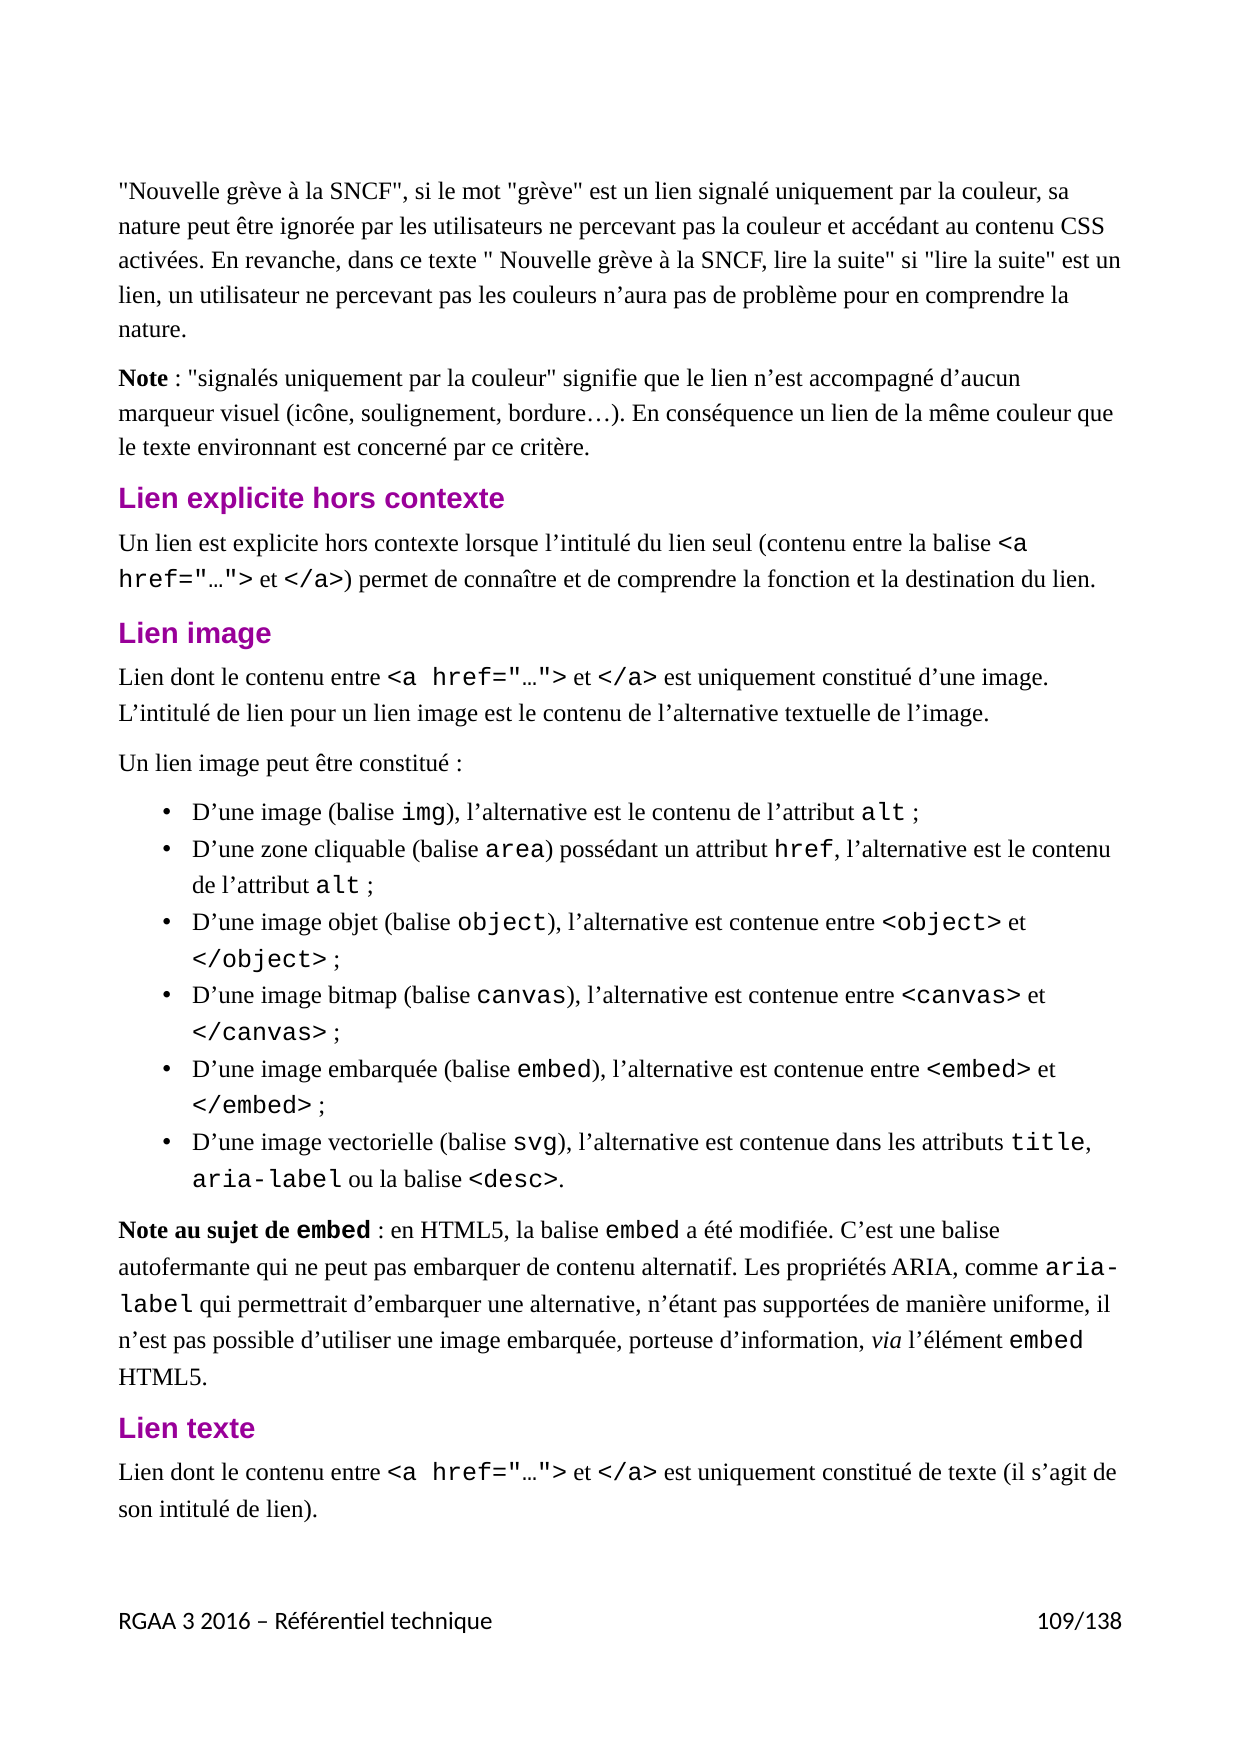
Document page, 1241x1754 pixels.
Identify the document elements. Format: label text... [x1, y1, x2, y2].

subtitle Lien texte [118, 1411, 1122, 1445]
list D’une image (balise img), l’alternative est le contenu de l’attribut alt ; [162, 797, 1122, 827]
list D’une zone cliquable (balise area) possédant un attribut href, l’alternative est le contenu de l’attribut alt ; [162, 834, 1122, 901]
list D’une image objet (balise object), l’alternative est contenue entre <object> et </object> ; [162, 907, 1122, 974]
text Note au sujet de embed : en HTML5, la balise embed a été modifiée. C’est une balise autofermante qui ne peut pas embarquer de contenu alternatif. Les propriétés ARIA, comme aria-label qui permettrait d’embarquer une alternative, n’étant pas supportées de manière uniforme, il n’est pas possible d’utiliser une image embarquée, porteuse d’information, via l’élément embed HTML5. [118, 1216, 1122, 1391]
subtitle Lien explicite hors contexte [118, 481, 1122, 515]
text Un lien image peut être constitué : [118, 748, 1122, 776]
list D’une image vectorielle (balise svg), l’alternative est contenue dans les attributs title, aria-label ou la balise <desc>. [162, 1127, 1122, 1195]
list D’une image embarquée (balise embed), l’alternative est contenue entre <embed> et </embed> ; [162, 1054, 1122, 1121]
list D’une image bitmap (balise canvas), l’alternative est contenue entre <canvas> et </canvas> ; [162, 981, 1122, 1048]
text Note : "signalés uniquement par la couleur" signifie que le lien n’est accompagné d’aucun marqueur visuel (icône, soulignement, bordure…). En conséquence un lien de la même couleur que le texte environnant est concerné par ce critère. [118, 363, 1122, 461]
subtitle Lien image [118, 616, 1122, 649]
text Lien dont le contenu entre <a href="…"> et </a> est uniquement constitué d’une image. L’intitulé de lien pour un lien image est le contenu de l’alternative textuelle de l’image. [118, 662, 1122, 727]
text Lien dont le contenu entre <a href="…"> et </a> est uniquement constitué de texte (il s’agit de son intitulé de lien). [118, 1457, 1122, 1522]
text Un lien est explicite hors contexte lorsque l’intitulé du lien seul (contenu entre la balise <a href="…"> et </a>) permet de connaître et de comprendre la fonction et la destination du lien. [118, 528, 1122, 595]
text "Nouvelle grève à la SNCF", si le mot "grève" est un lien signalé uniquement par la couleur, sa nature peut être ignorée par les utilisateurs ne percevant pas la couleur et accédant au contenu CSS activées. En revanche, dans ce texte " Nouvelle grève à la SNCF, lire la suite" si "lire la suite" est un lien, un utilisateur ne percevant pas les couleurs n’aura pas de problème pour en comprendre la nature. [118, 176, 1122, 343]
